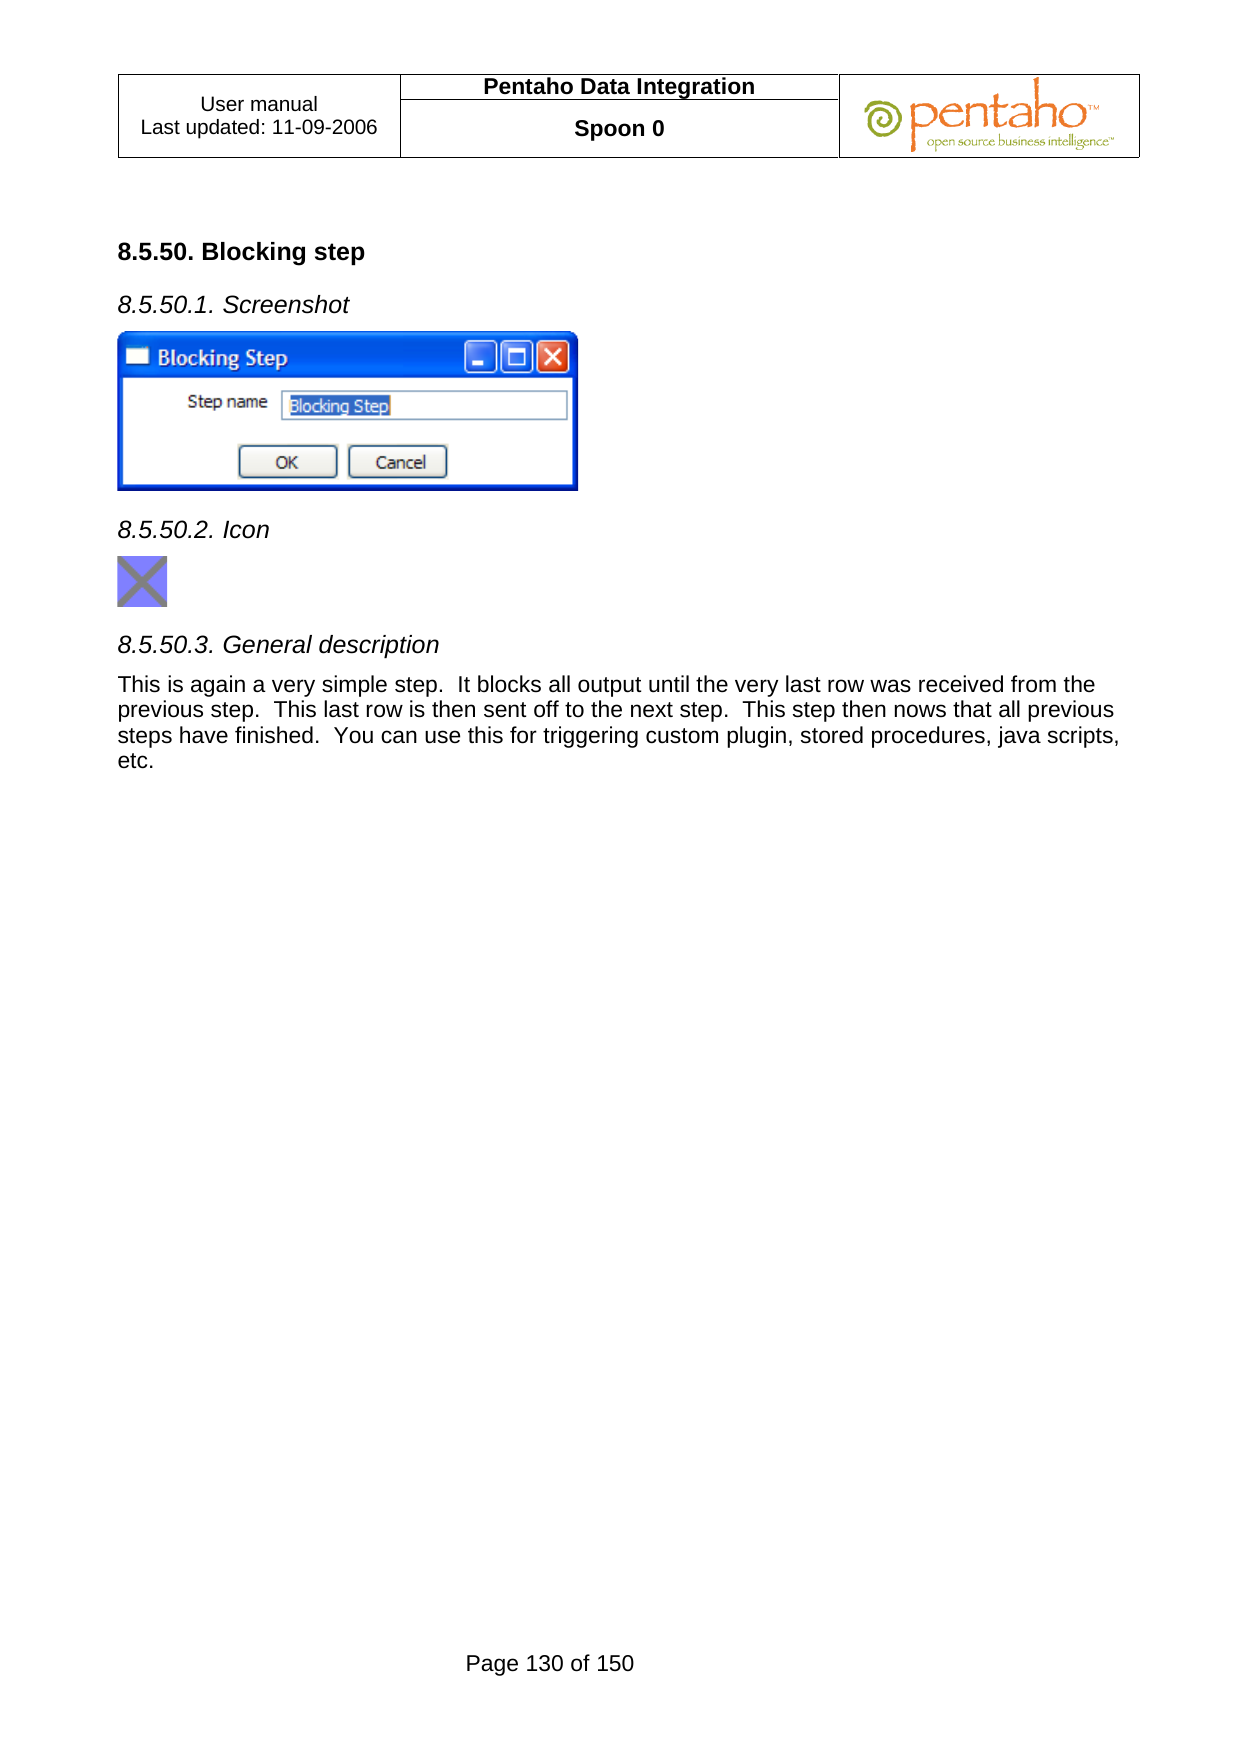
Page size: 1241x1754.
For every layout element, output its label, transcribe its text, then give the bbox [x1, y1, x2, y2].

picture [117, 556, 168, 607]
text This is again a very simple step. It blocks all output until the very last row was received from the previous step. This last row is then sent off to the next step. This step then nows that all previous steps have finished. You can use this for triggering custom plugin, stored procedures, java scripts, etc. [117, 672, 1137, 774]
subtitle General description [117, 631, 1137, 659]
subtitle Blocking step [117, 238, 1137, 266]
subtitle Screenshot [117, 291, 1137, 319]
subtitle Icon [117, 516, 1137, 544]
picture [117, 331, 579, 491]
